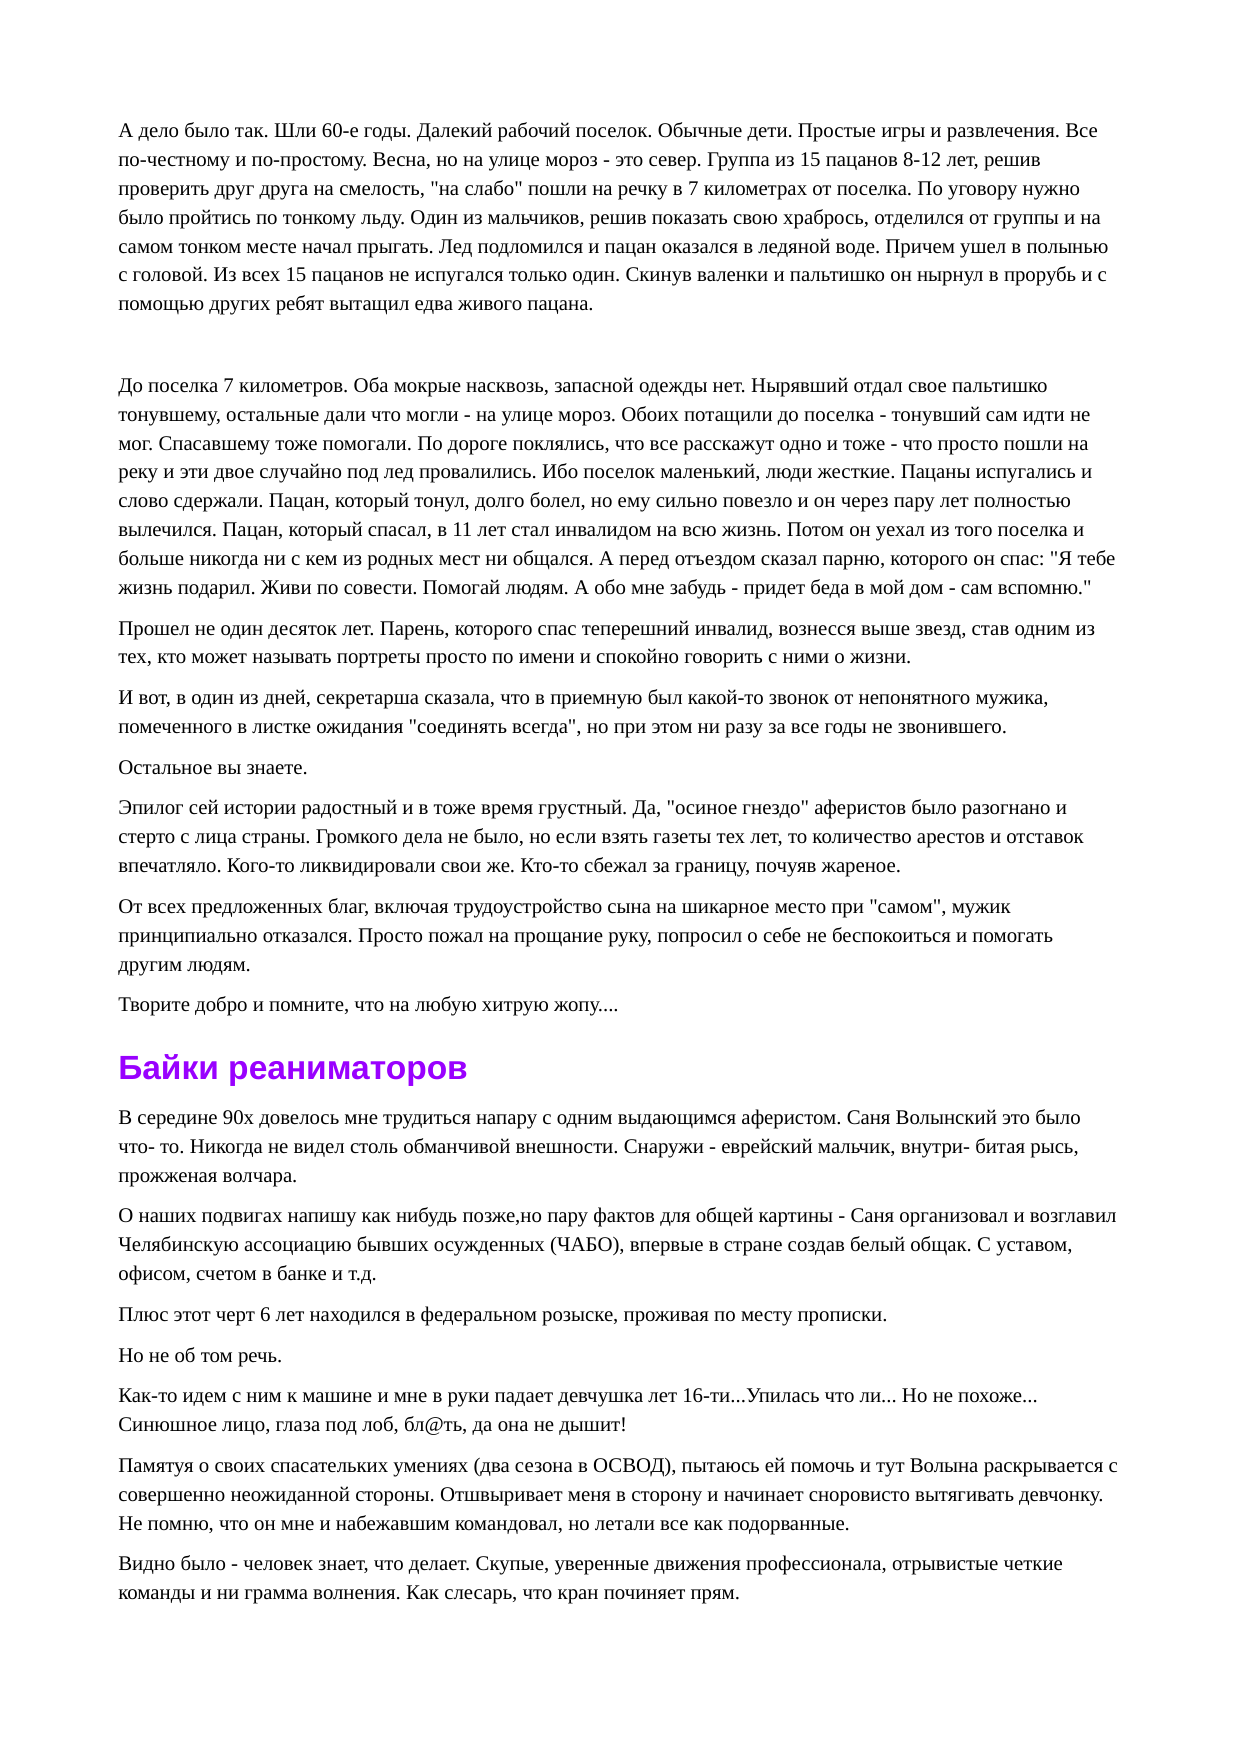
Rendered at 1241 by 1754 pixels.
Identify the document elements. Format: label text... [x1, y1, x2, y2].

subtitle Байки реаниматоров [118, 1048, 1122, 1086]
text А дело было так. Шли 60-е годы. Далекий рабочий поселок. Обычные дети. Простые игры и развлечения. Все по-честному и по-простому. Весна, но на улице мороз - это север. Группа из 15 пацанов 8-12 лет, решив проверить друг друга на смелость, "на слабо" пошли на речку в 7 километрах от поселка. По уговору нужно было пройтись по тонкому льду. Один из мальчиков, решив показать свою храбрось, отделился от группы и на самом тонком месте начал прыгать. Лед подломился и пацан оказался в ледяной воде. Причем ушел в полынью с головой. Из всех 15 пацанов не испугался только один. Скинув валенки и пальтишко он нырнул в прорубь и с помощью других ребят вытащил едва живого пацана. [118, 118, 1122, 315]
text До поселка 7 километров. Оба мокрые насквозь, запасной одежды нет. Нырявший отдал свое пальтишко тонувшему, остальные дали что могли - на улице мороз. Обоих потащили до поселка - тонувший сам идти не мог. Спасавшему тоже помогали. По дороге поклялись, что все расскажут одно и тоже - что просто пошли на реку и эти двое случайно под лед провалились. Ибо поселок маленький, люди жесткие. Пацаны испугались и слово сдержали. Пацан, который тонул, долго болел, но ему сильно повезло и он через пару лет полностью вылечился. Пацан, который спасал, в 11 лет стал инвалидом на всю жизнь. Потом он уехал из того поселка и больше никогда ни с кем из родных мест ни общался. А перед отъездом сказал парню, которого он спас: "Я тебе жизнь подарил. Живи по совести. Помогай людям. А обо мне забудь - придет беда в мой дом - сам вспомню." [118, 373, 1122, 599]
text Прошел не один десяток лет. Парень, которого спас теперешний инвалид, вознесся выше звезд, став одним из тех, кто может называть портреты просто по имени и спокойно говорить с ними о жизни. [118, 615, 1122, 668]
text О наших подвигах напишу как нибудь позже,но пару фактов для общей картины - Саня организовал и возглавил Челябинскую ассоциацию бывших осужденных (ЧАБО), впервые в стране создав белый общак. С уставом, офисом, счетом в банке и т.д. [118, 1203, 1122, 1285]
text Эпилог сей истории радостный и в тоже время грустный. Да, "осиное гнездо" аферистов было разогнано и стерто с лица страны. Громкого дела не было, но если взять газеты тех лет, то количество арестов и отставок впечатляло. Кого-то ликвидировали свои же. Кто-то сбежал за границу, почуяв жареное. [118, 795, 1122, 877]
text В середине 90х довелось мне трудиться напару с одним выдающимся аферистом. Саня Волынский это было что- то. Никогда не видел столь обманчивой внешности. Снаружи - еврейский мальчик, внутри- битая рысь, прожженая волчара. [118, 1105, 1122, 1187]
text Памятуя о своих спасательких умениях (два сезона в ОСВОД), пытаюсь ей помочь и тут Волына раскрывается с совершенно неожиданной стороны. Отшвыривает меня в сторону и начинает сноровисто вытягивать девчонку. Не помню, что он мне и набежавшим командовал, но летали все как подорванные. [118, 1453, 1122, 1534]
text Но не об том речь. [118, 1342, 1122, 1367]
text От всех предложенных благ, включая трудоустройство сына на шикарное место при "самом", мужик принципиально отказался. Просто пожал на прощание руку, попросил о себе не беспокоиться и помогать другим людям. [118, 894, 1122, 976]
text Как-то идем с ним к машине и мне в руки падает девчушка лет 16-ти...Упилась что ли... Но не похоже... Синюшное лицо, глаза под лоб, бл@ть, да она не дышит! [118, 1383, 1122, 1436]
text Остальное вы знаете. [118, 754, 1122, 779]
text И вот, в один из дней, секретарша сказала, что в приемную был какой-то звонок от непонятного мужика, помеченного в листке ожидания "соединять всегда", но при этом ни разу за все годы не звонившего. [118, 685, 1122, 738]
text Плюс этот черт 6 лет находился в федеральном розыске, проживая по месту прописки. [118, 1302, 1122, 1326]
text Видно было - человек знает, что делает. Скупые, уверенные движения профессионала, отрывистые четкие команды и ни грамма волнения. Как слесарь, что кран починяет прям. [118, 1551, 1122, 1604]
text Творите добро и помните, что на любую хитрую жопу.... [118, 992, 1122, 1016]
